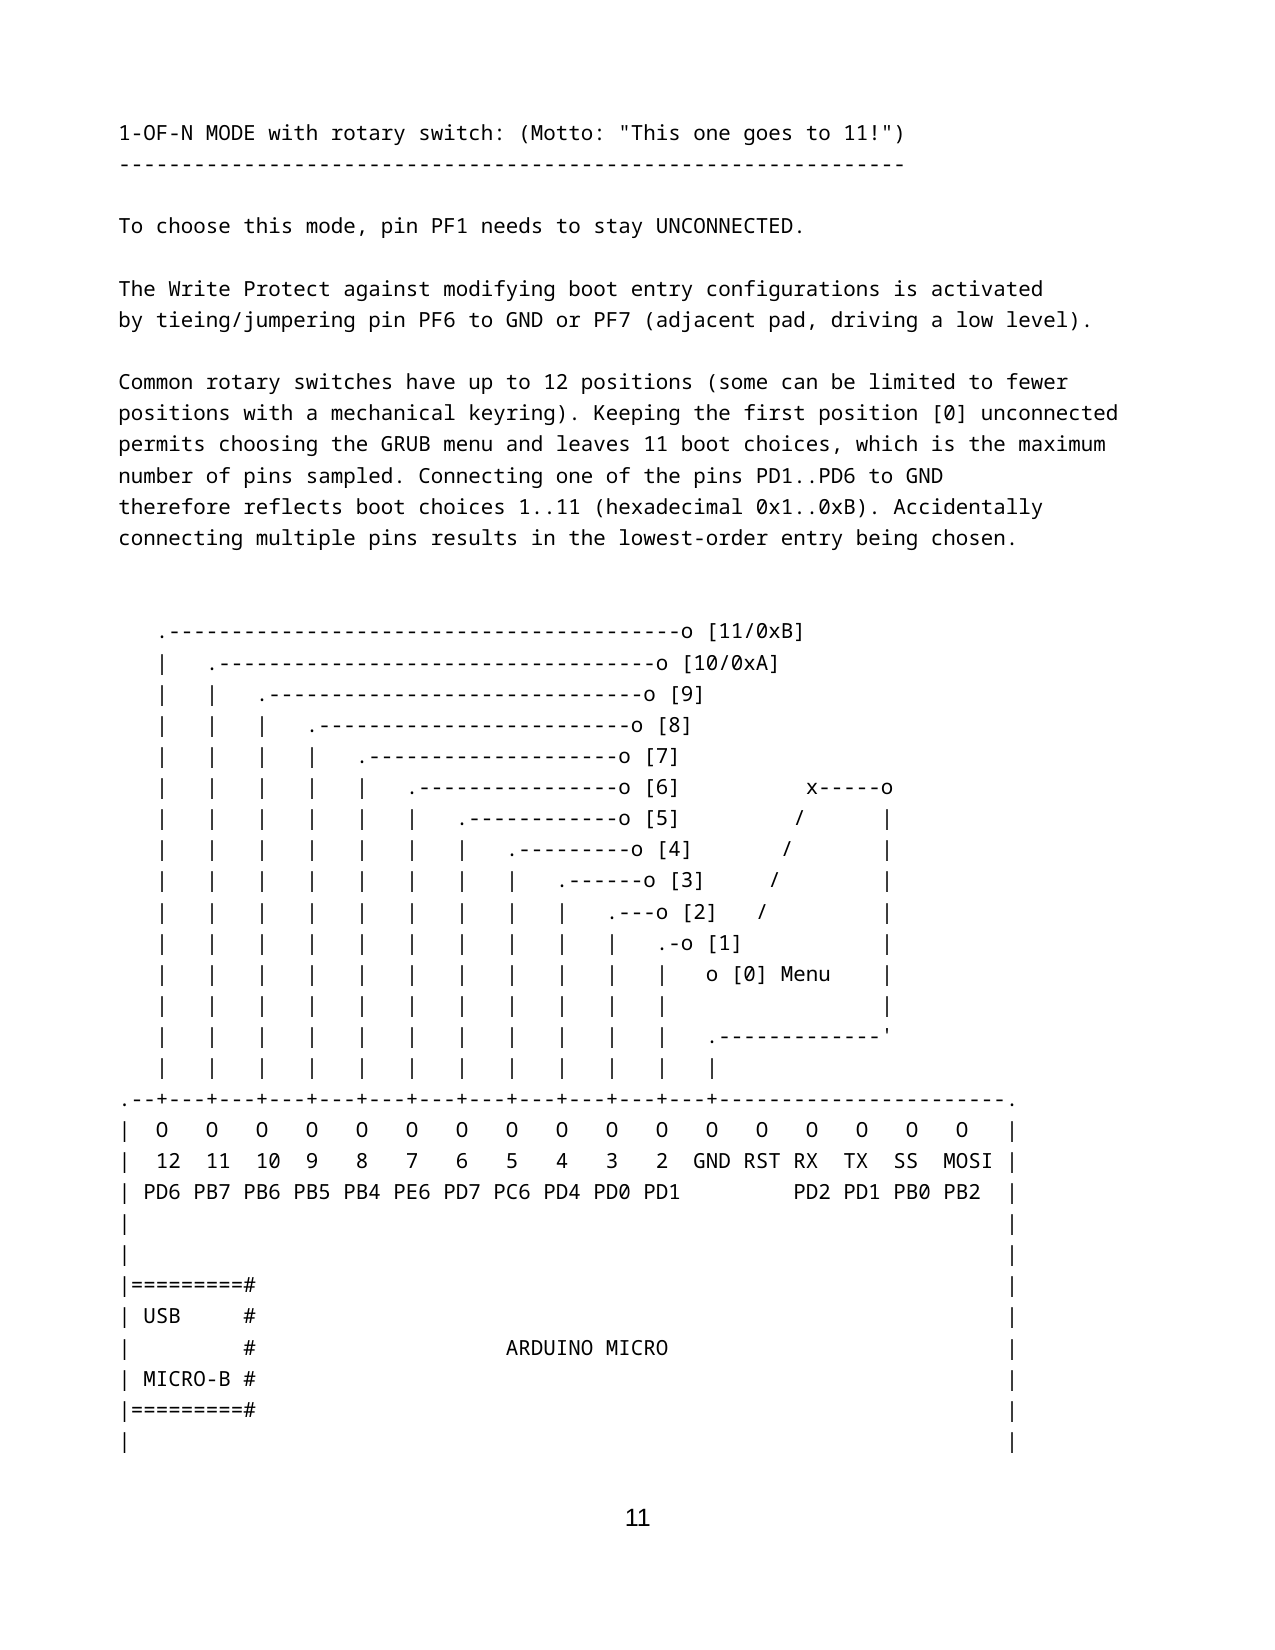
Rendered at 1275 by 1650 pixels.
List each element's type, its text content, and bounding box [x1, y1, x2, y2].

text | | .------------------------------o [9] [118, 679, 1157, 707]
text 1-OF-N MODE with rotary switch: (Motto: "This one goes to 11!") [118, 118, 1157, 147]
text connecting multiple pins results in the lowest-order entry being chosen. [118, 523, 1157, 551]
text | | | | | | .------------o [5] / | [118, 803, 1157, 832]
text | | [118, 1426, 1157, 1455]
text | | | | .--------------------o [7] [118, 741, 1157, 769]
text | # ARDUINO MICRO | [118, 1333, 1157, 1361]
text | | | | | | | | | .---o [2] / | [118, 897, 1157, 925]
text | PD6 PB7 PB6 PB5 PB4 PE6 PD7 PC6 PD4 PD0 PD1 PD2 PD1 PB0 PB2 | [118, 1177, 1157, 1206]
text | MICRO-B # | [118, 1364, 1157, 1392]
text | USB # | [118, 1302, 1157, 1330]
text .-----------------------------------------o [11/0xB] [118, 616, 1157, 645]
text | 12 11 10 9 8 7 6 5 4 3 2 GND RST RX TX SS MOSI | [118, 1146, 1157, 1174]
text positions with a mechanical keyring). Keeping the first position [0] unconnected [118, 398, 1157, 427]
text | | | | | | | | | | .-o [1] | [118, 928, 1157, 956]
text |=========# | [118, 1271, 1157, 1299]
text | .-----------------------------------o [10/0xA] [118, 648, 1157, 676]
text by tieing/jumpering pin PF6 to GND or PF7 (adjacent pad, driving a low level). [118, 305, 1157, 333]
text .--+---+---+---+---+---+---+---+---+---+---+---+-----------------------. [118, 1084, 1157, 1112]
text --------------------------------------------------------------- [118, 149, 1157, 178]
text | | | | | | | | | | | o [0] Menu | [118, 959, 1157, 987]
text Common rotary switches have up to 12 positions (some can be limited to fewer [118, 367, 1157, 396]
text |=========# | [118, 1395, 1157, 1423]
text | | | | | | | | | | | | [118, 990, 1157, 1019]
text | | | | | | | | .------o [3] / | [118, 866, 1157, 894]
text The Write Protect against modifying boot entry configurations is activated [118, 274, 1157, 302]
text permits choosing the GRUB menu and leaves 11 boot choices, which is the maximum [118, 429, 1157, 458]
text number of pins sampled. Connecting one of the pins PD1..PD6 to GND [118, 461, 1157, 489]
text therefore reflects boot choices 1..11 (hexadecimal 0x1..0xB). Accidentally [118, 492, 1157, 520]
text | | | | | | | | | | | .-------------' [118, 1021, 1157, 1050]
text | | | | | | | .---------o [4] / | [118, 834, 1157, 863]
text | | | .-------------------------o [8] [118, 710, 1157, 738]
text | | | | | | | | | | | | [118, 1052, 1157, 1081]
text | | | | | .----------------o [6] x-----o [118, 772, 1157, 801]
text To choose this mode, pin PF1 needs to stay UNCONNECTED. [118, 212, 1157, 240]
text | | [118, 1208, 1157, 1237]
text | | [118, 1239, 1157, 1268]
text | O O O O O O O O O O O O O O O O O | [118, 1115, 1157, 1143]
